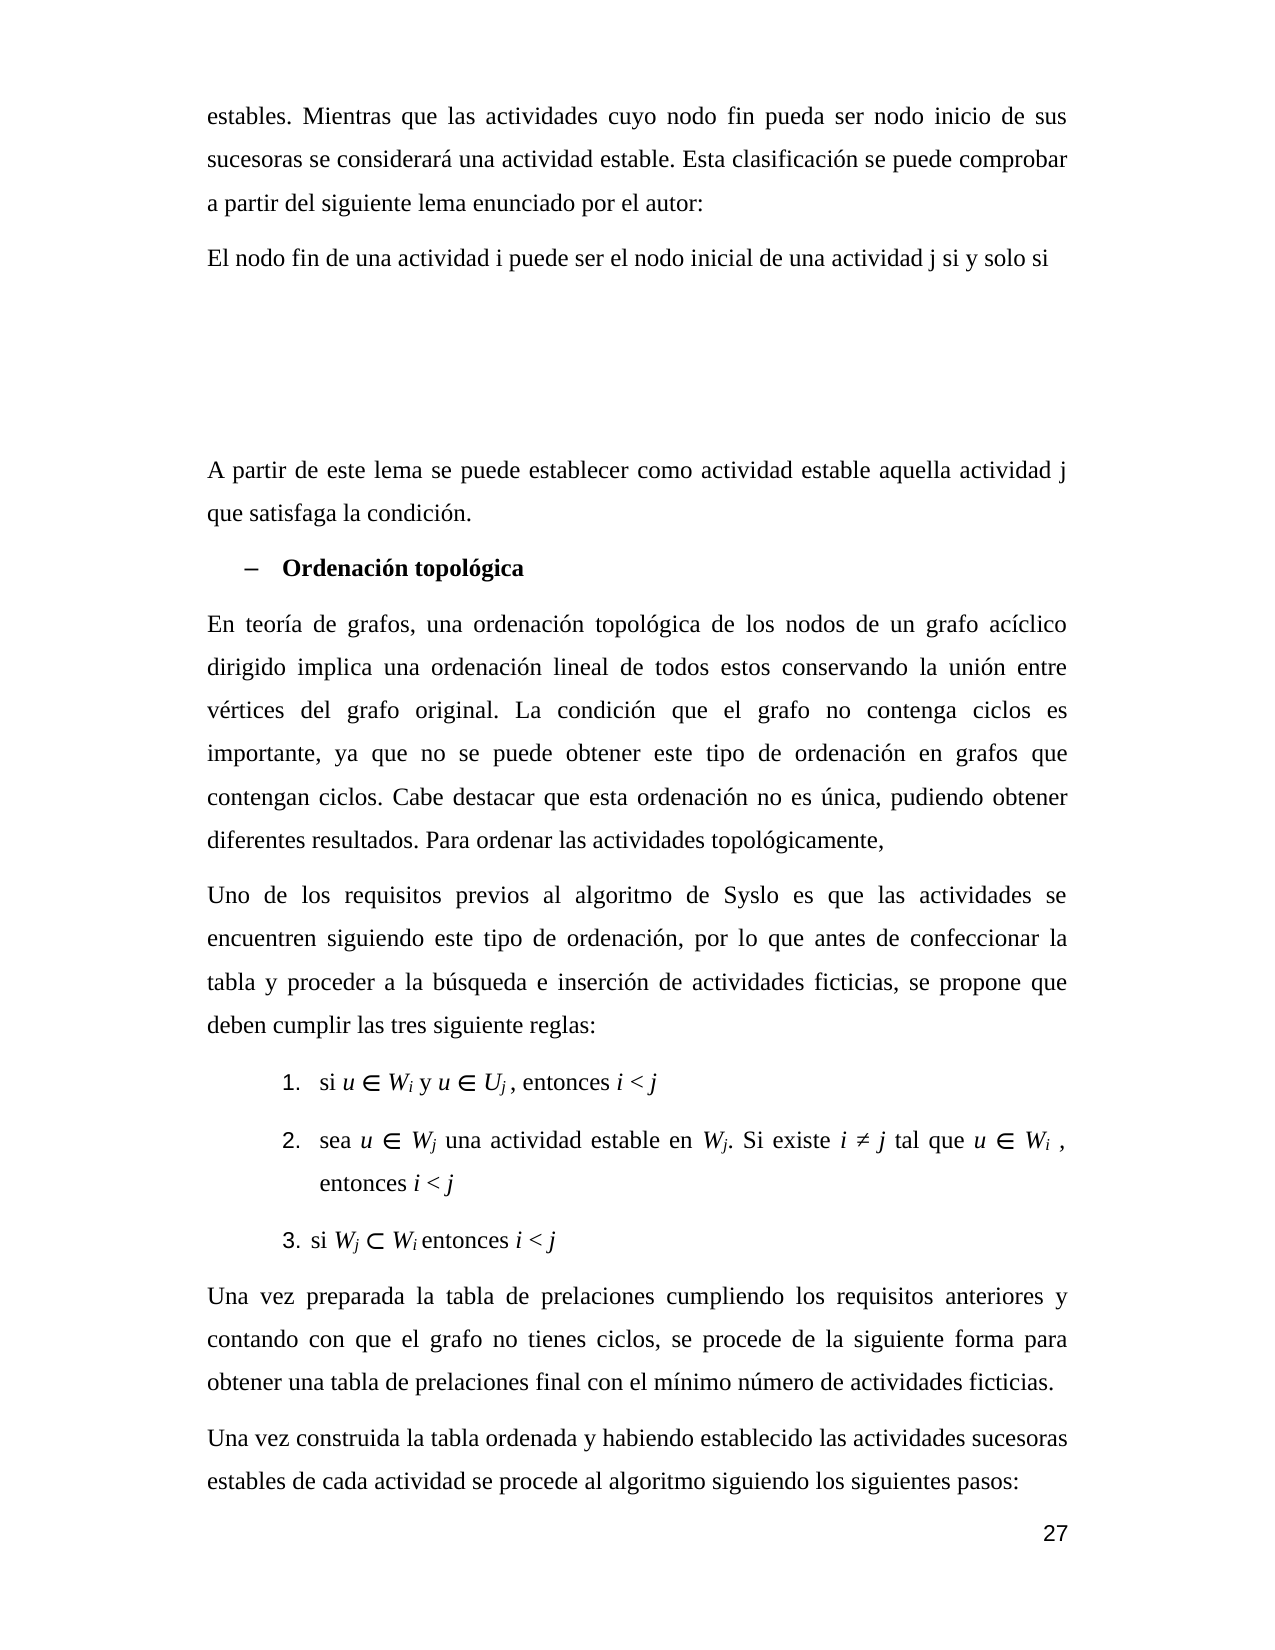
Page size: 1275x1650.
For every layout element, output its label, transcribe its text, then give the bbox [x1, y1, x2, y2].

list si u ∈ Wi y u ∈ Uj , entonces i < j [282, 1065, 1068, 1096]
text estables. Mientras que las actividades cuyo nodo fin pueda ser nodo inicio de sus sucesoras se considerará una actividad estable. Esta clasificación se puede comprobar a partir del siguiente lema enunciado por el autor: [207, 101, 1068, 216]
text Uno de los requisitos previos al algoritmo de Syslo es que las actividades se encuentren siguiendo este tipo de ordenación, por lo que antes de confeccionar la tabla y proceder a la búsqueda e inserción de actividades ficticias, se propone que deben cumplir las tres siguiente reglas: [207, 880, 1068, 1038]
text Una vez construida la tabla ordenada y habiendo establecido las actividades sucesoras estables de cada actividad se procede al algoritmo siguiendo los siguientes pasos: [207, 1423, 1068, 1495]
text Una vez preparada la tabla de prelaciones cumpliendo los requisitos anteriores y contando con que el grafo no tienes ciclos, se procede de la siguiente forma para obtener una tabla de prelaciones final con el mínimo número de actividades ficticias. [207, 1281, 1068, 1396]
text En teoría de grafos, una ordenación topológica de los nodos de un grafo acíclico dirigido implica una ordenación lineal de todos estos conservando la unión entre vértices del grafo original. La condición que el grafo no contenga ciclos es importante, ya que no se puede obtener este tipo de ordenación en grafos que contengan ciclos. Cabe destacar que esta ordenación no es única, pudiendo obtener diferentes resultados. Para ordenar las actividades topológicamente, [207, 609, 1068, 853]
text El nodo fin de una actividad i puede ser el nodo inicial de una actividad j si y solo si [207, 243, 1068, 272]
list sea u ∈ Wj una actividad estable en Wj. Si existe i ≠ j tal que u ∈ Wi , entonces i < j [282, 1123, 1068, 1197]
text A partir de este lema se puede establecer como actividad estable aquella actividad j que satisfaga la condición. [207, 455, 1068, 527]
list Ordenación topológica [244, 553, 1068, 582]
list si Wj ⊂ Wi entonces i < j [282, 1223, 1068, 1254]
